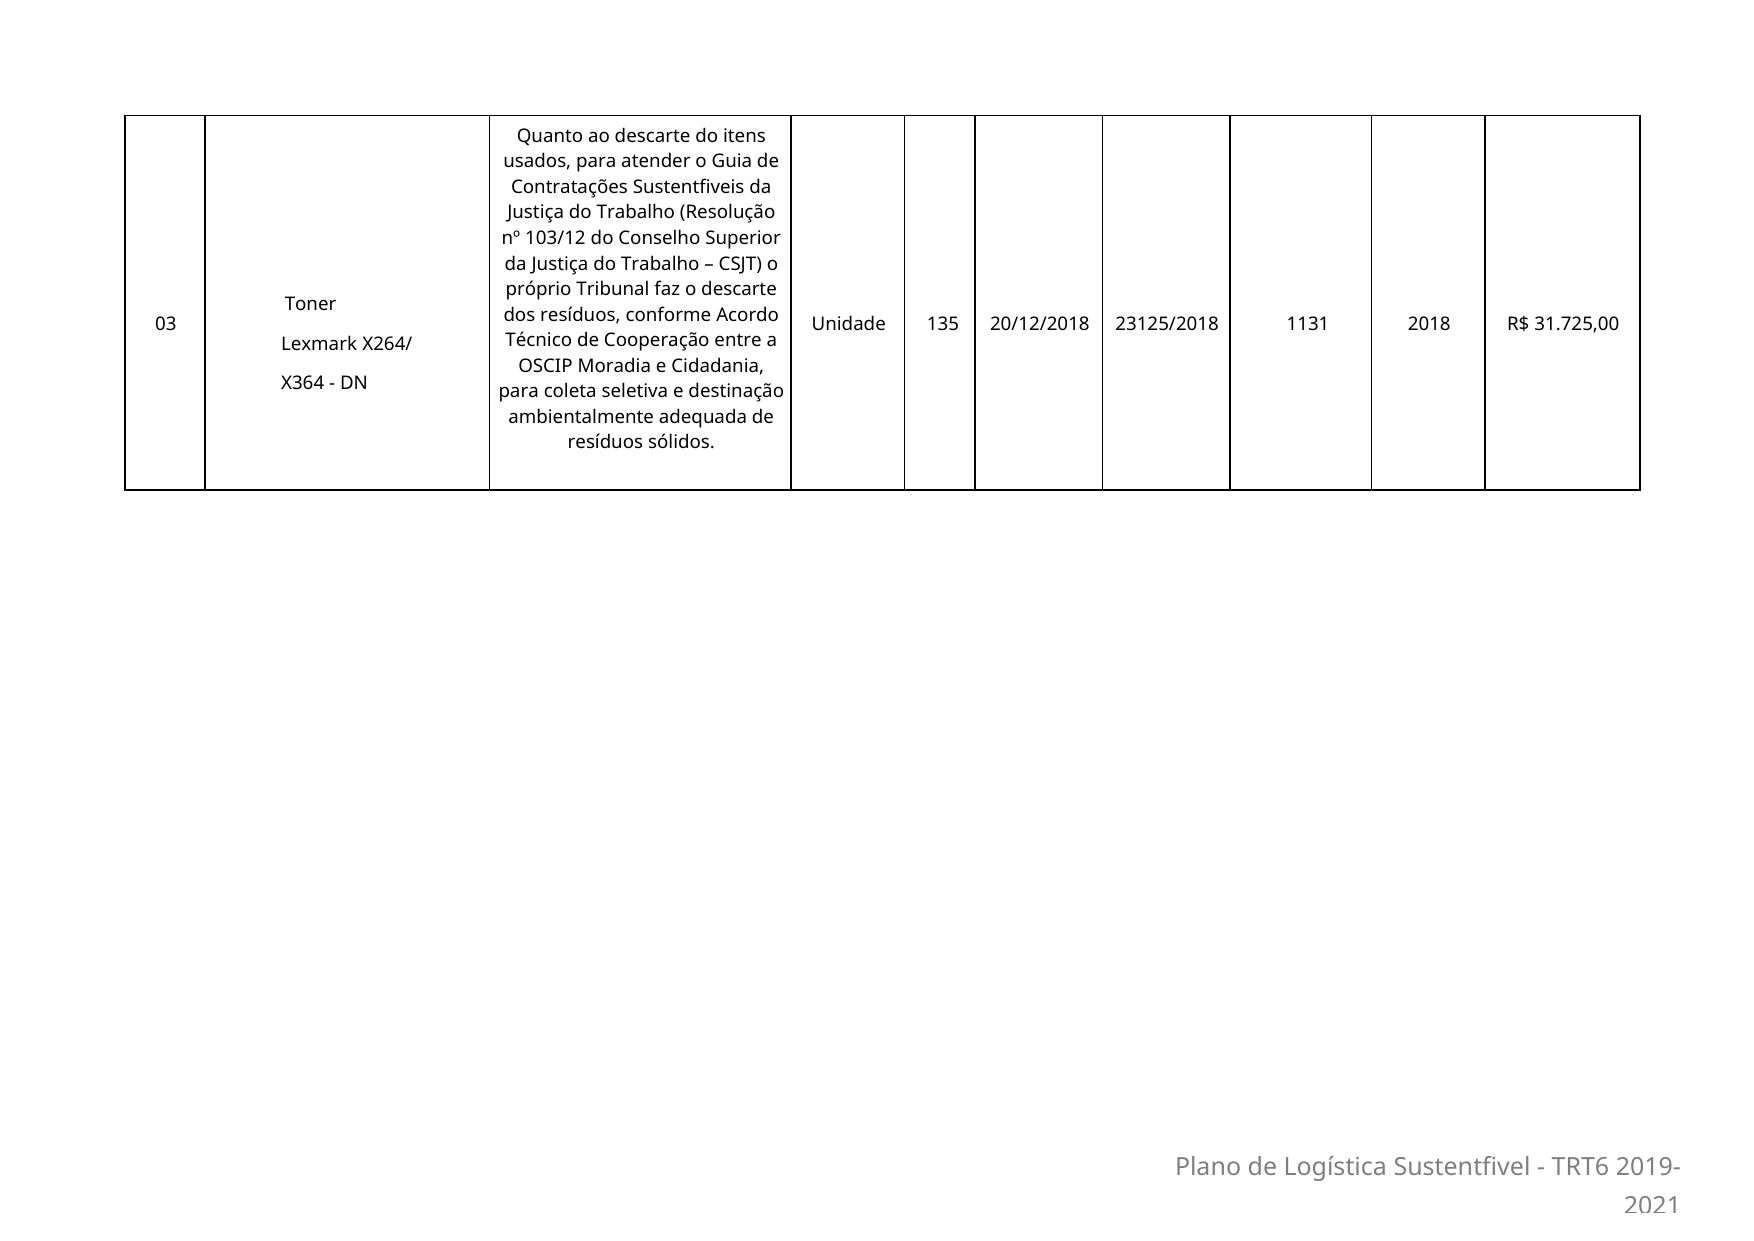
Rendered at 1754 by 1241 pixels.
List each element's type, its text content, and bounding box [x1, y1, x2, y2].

table_cell Toner Lexmark X264/ X364 - DN [206, 116, 489, 489]
table_cell 20/12/2018 [976, 116, 1102, 489]
table_cell 135 [905, 116, 974, 489]
table_cell Unidade [792, 116, 904, 489]
table_cell 03 [126, 116, 204, 489]
table_cell R$ 31.725,00 [1486, 116, 1639, 489]
table_cell 2018 [1372, 116, 1484, 489]
table_cell 23125/2018 [1103, 116, 1229, 489]
table_cell 1131 [1231, 116, 1371, 489]
table_cell Quanto ao descarte do itens usados, para atender o Guia de Contratações Sustentfiveis da Justiça do Trabalho (Resolução nº 103/12 do Conselho Superior da Justiça do Trabalho – CSJT) o próprio Tribunal faz o descarte dos resíduos, conforme Acordo Técnico de Cooperação entre a OSCIP Moradia e Cidadania, para coleta seletiva e destinação ambientalmente adequada de resíduos sólidos. [490, 116, 790, 489]
